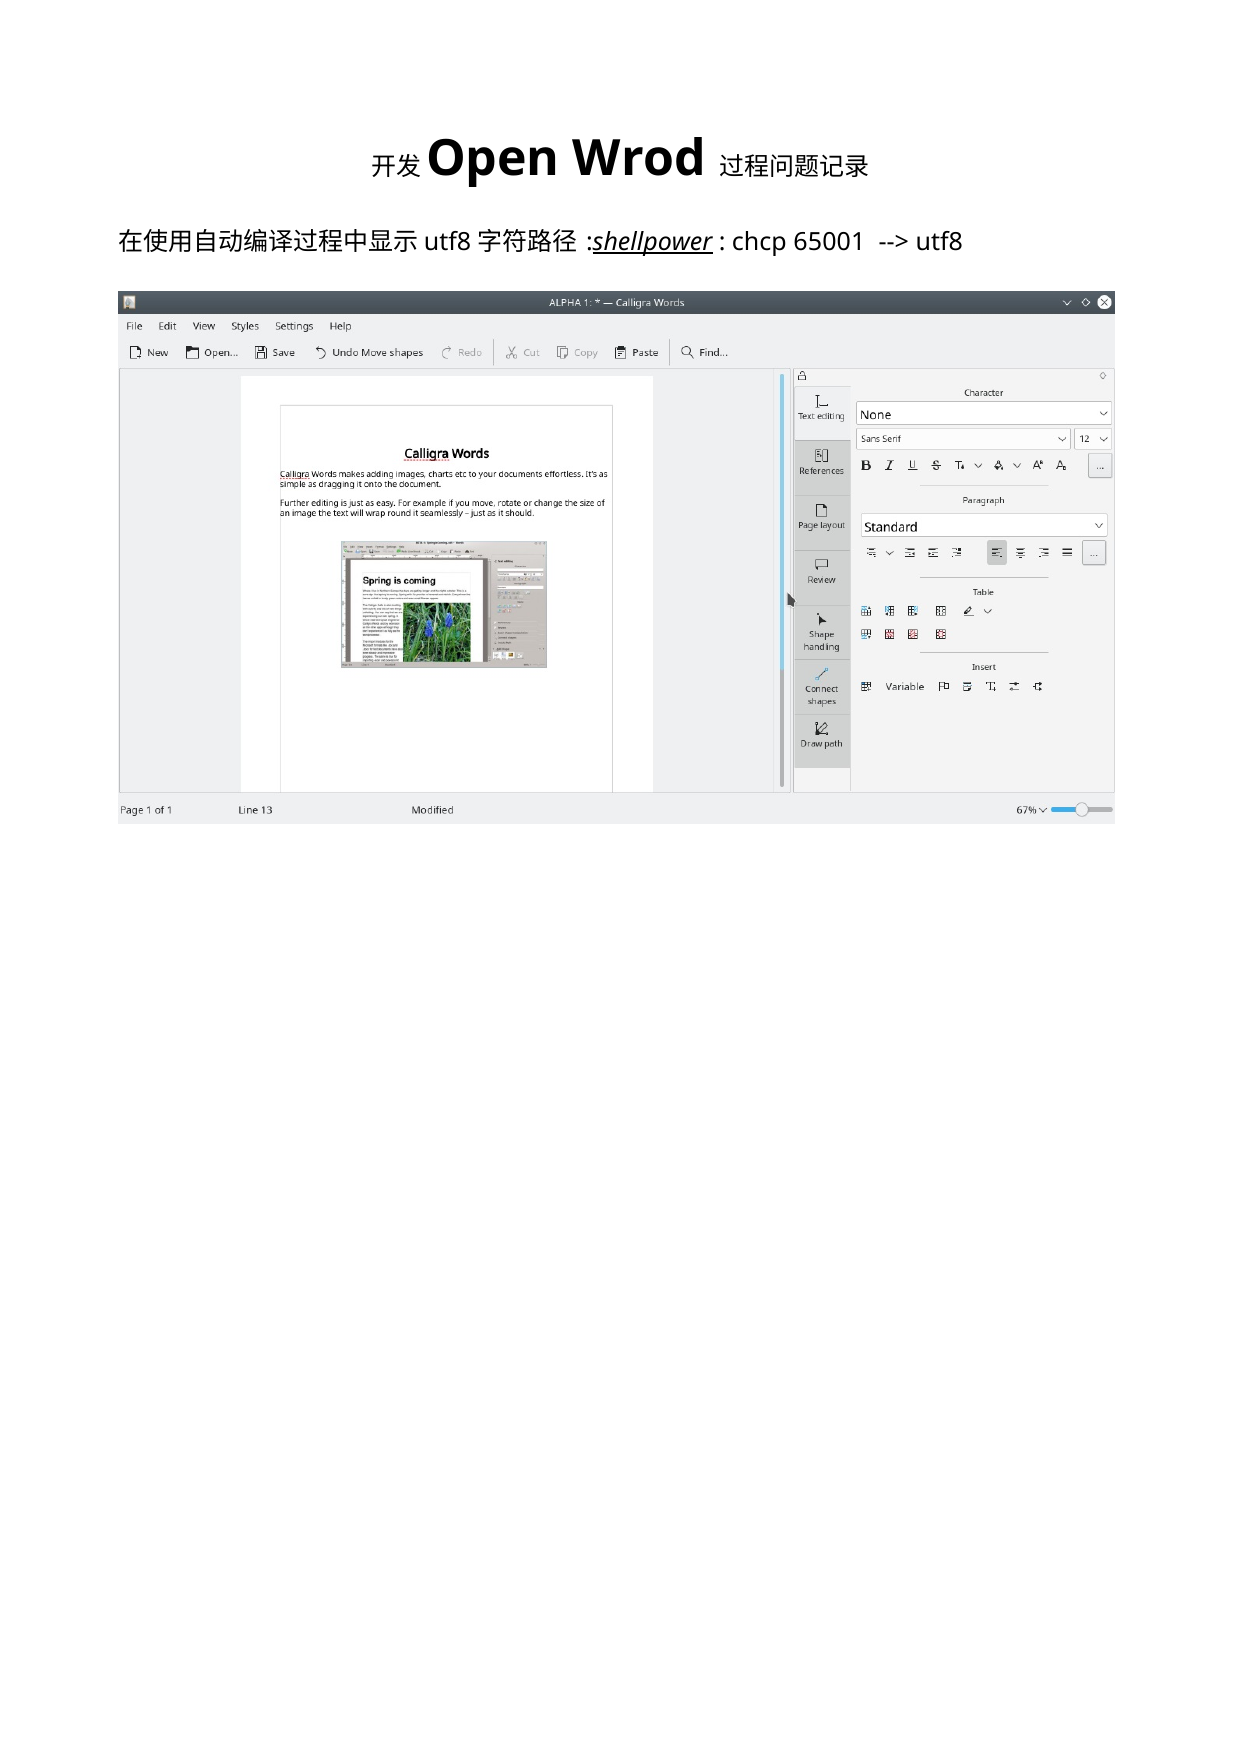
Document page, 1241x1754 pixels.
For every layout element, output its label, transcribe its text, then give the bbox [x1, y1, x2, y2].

title 开发Open Wrod 过程问题记录 [119, 121, 1121, 189]
text 在使用自动编译过程中显示utf8 字符路径 :shellpower : chcp 65001 --> utf8 [119, 223, 1121, 257]
